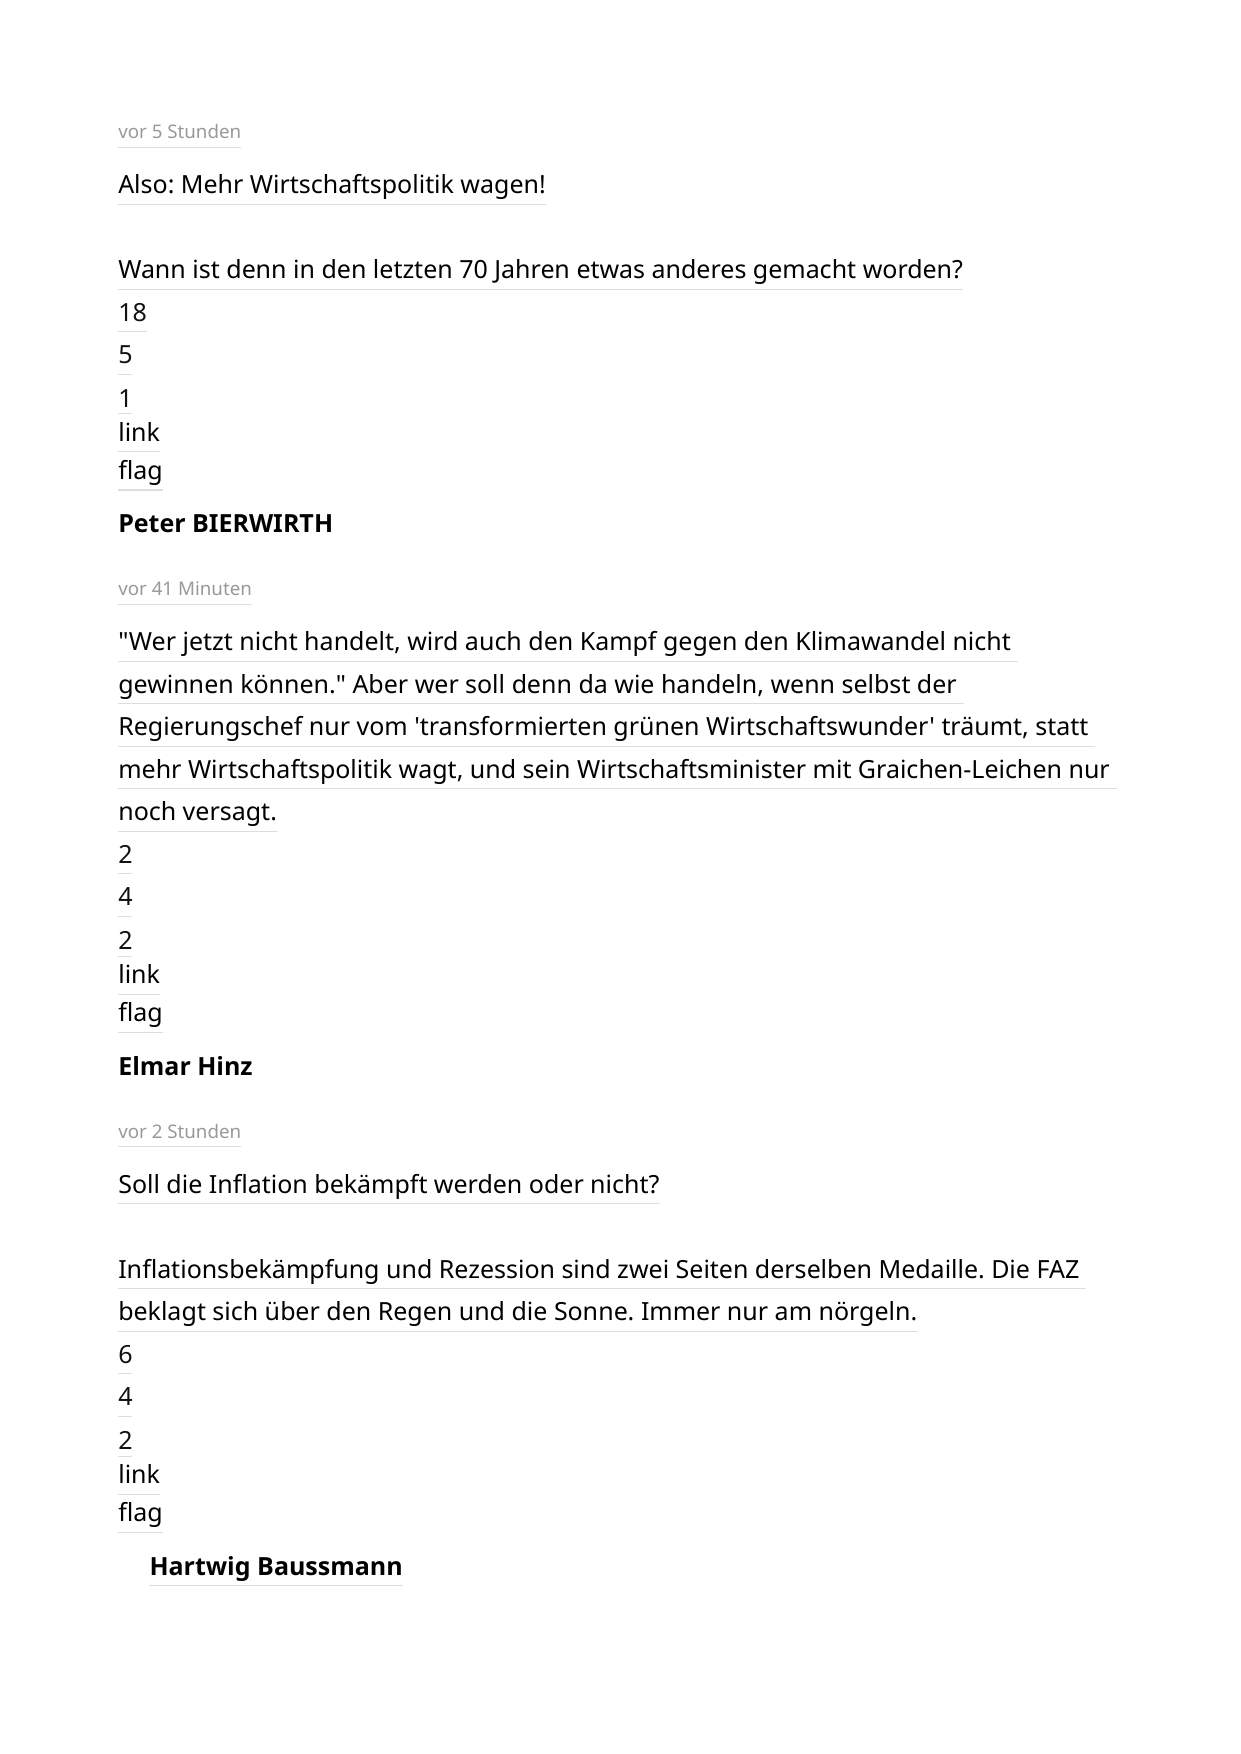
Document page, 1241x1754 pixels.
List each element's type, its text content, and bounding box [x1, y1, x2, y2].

text Also: Mehr Wirtschaftspolitik wagen! Wann ist denn in den letzten 70 Jahren etwas anderes gemacht worden? [118, 167, 1122, 290]
text Hartwig Baussmann [149, 1548, 1122, 1586]
text link [118, 414, 1122, 452]
text 18 [118, 294, 1122, 332]
text Soll die Inflation bekämpft werden oder nicht? Inflationsbekämpfung und Rezession sind zwei Seiten derselben Medaille. Die FAZ beklagt sich über den Regen und die Sonne. Immer nur am nörgeln. [118, 1166, 1122, 1332]
text Elmar Hinz [118, 1048, 1122, 1083]
text vor 2 Stunden [118, 1118, 1117, 1147]
text flag [118, 452, 1122, 491]
text 6 [118, 1336, 1122, 1374]
text link [118, 957, 1122, 995]
text Peter BIERWIRTH [118, 506, 1122, 540]
text 4 [118, 1379, 1122, 1417]
text 2 [118, 837, 1122, 874]
text 1 [118, 379, 1122, 414]
text 5 [118, 337, 1122, 375]
text vor 5 Stunden [118, 118, 1117, 148]
text "Wer jetzt nicht handelt, wird auch den Kampf gegen den Klimawandel nicht gewinnen können." Aber wer soll denn da wie handeln, wenn selbst der Regierungschef nur vom 'transformierten grünen Wirtschaftswunder' träumt, statt mehr Wirtschaftspolitik wagt, und sein Wirtschaftsminister mit Graichen-Leichen nur noch versagt. [118, 624, 1122, 832]
text 2 [118, 1421, 1122, 1457]
text 2 [118, 922, 1122, 957]
text flag [118, 995, 1122, 1033]
text flag [118, 1495, 1122, 1533]
text 4 [118, 879, 1122, 917]
text link [118, 1457, 1122, 1495]
text vor 41 Minuten [118, 576, 1117, 605]
